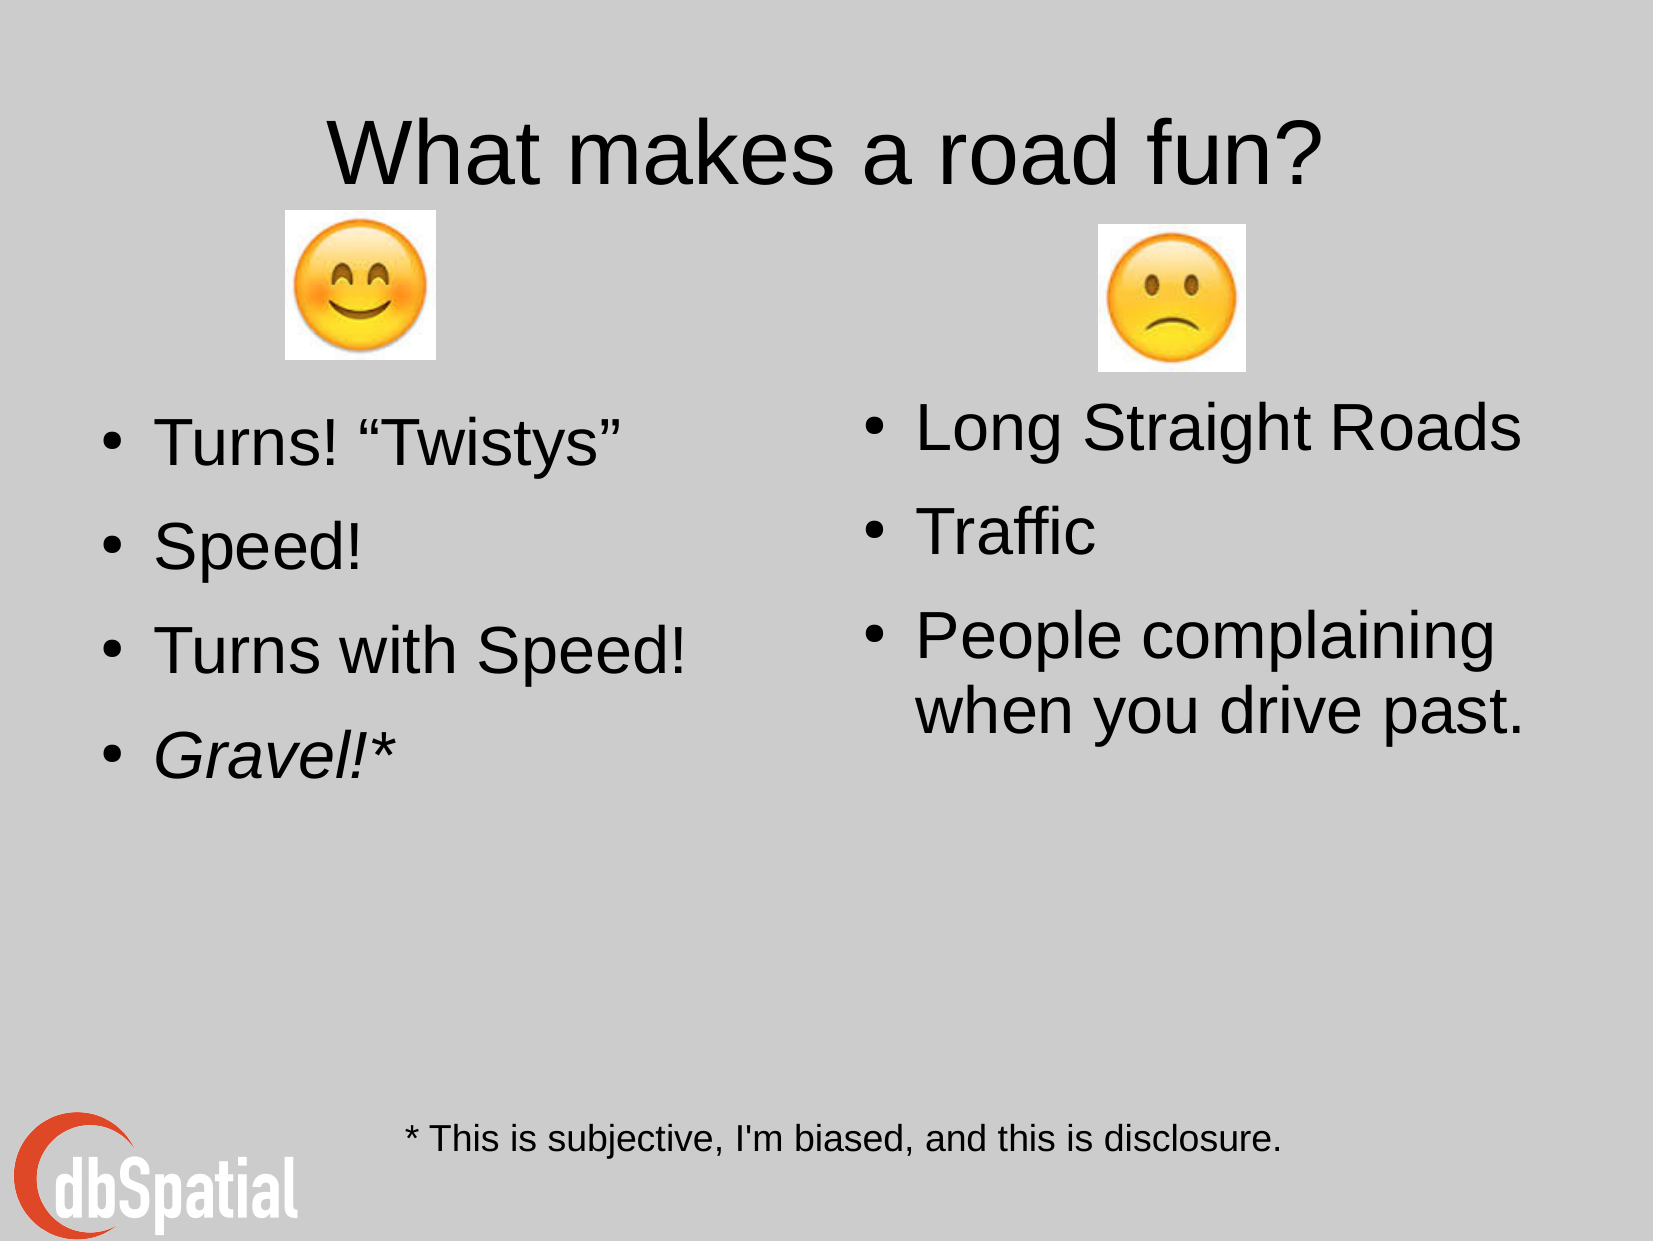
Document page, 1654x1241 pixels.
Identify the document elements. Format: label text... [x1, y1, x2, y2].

title What makes a road fun? [82, 49, 1571, 257]
picture [10, 1110, 301, 1241]
picture [285, 210, 436, 361]
list Turns! “Twistys” Speed! Turns with Speed! Gravel!* [82, 405, 809, 1010]
picture [1098, 224, 1246, 372]
list Long Straight Roads Traffic People complaining when you drive past. [844, 390, 1571, 1010]
text_box * This is subjective, I'm biased, and this is disclosure. [390, 1110, 1456, 1167]
